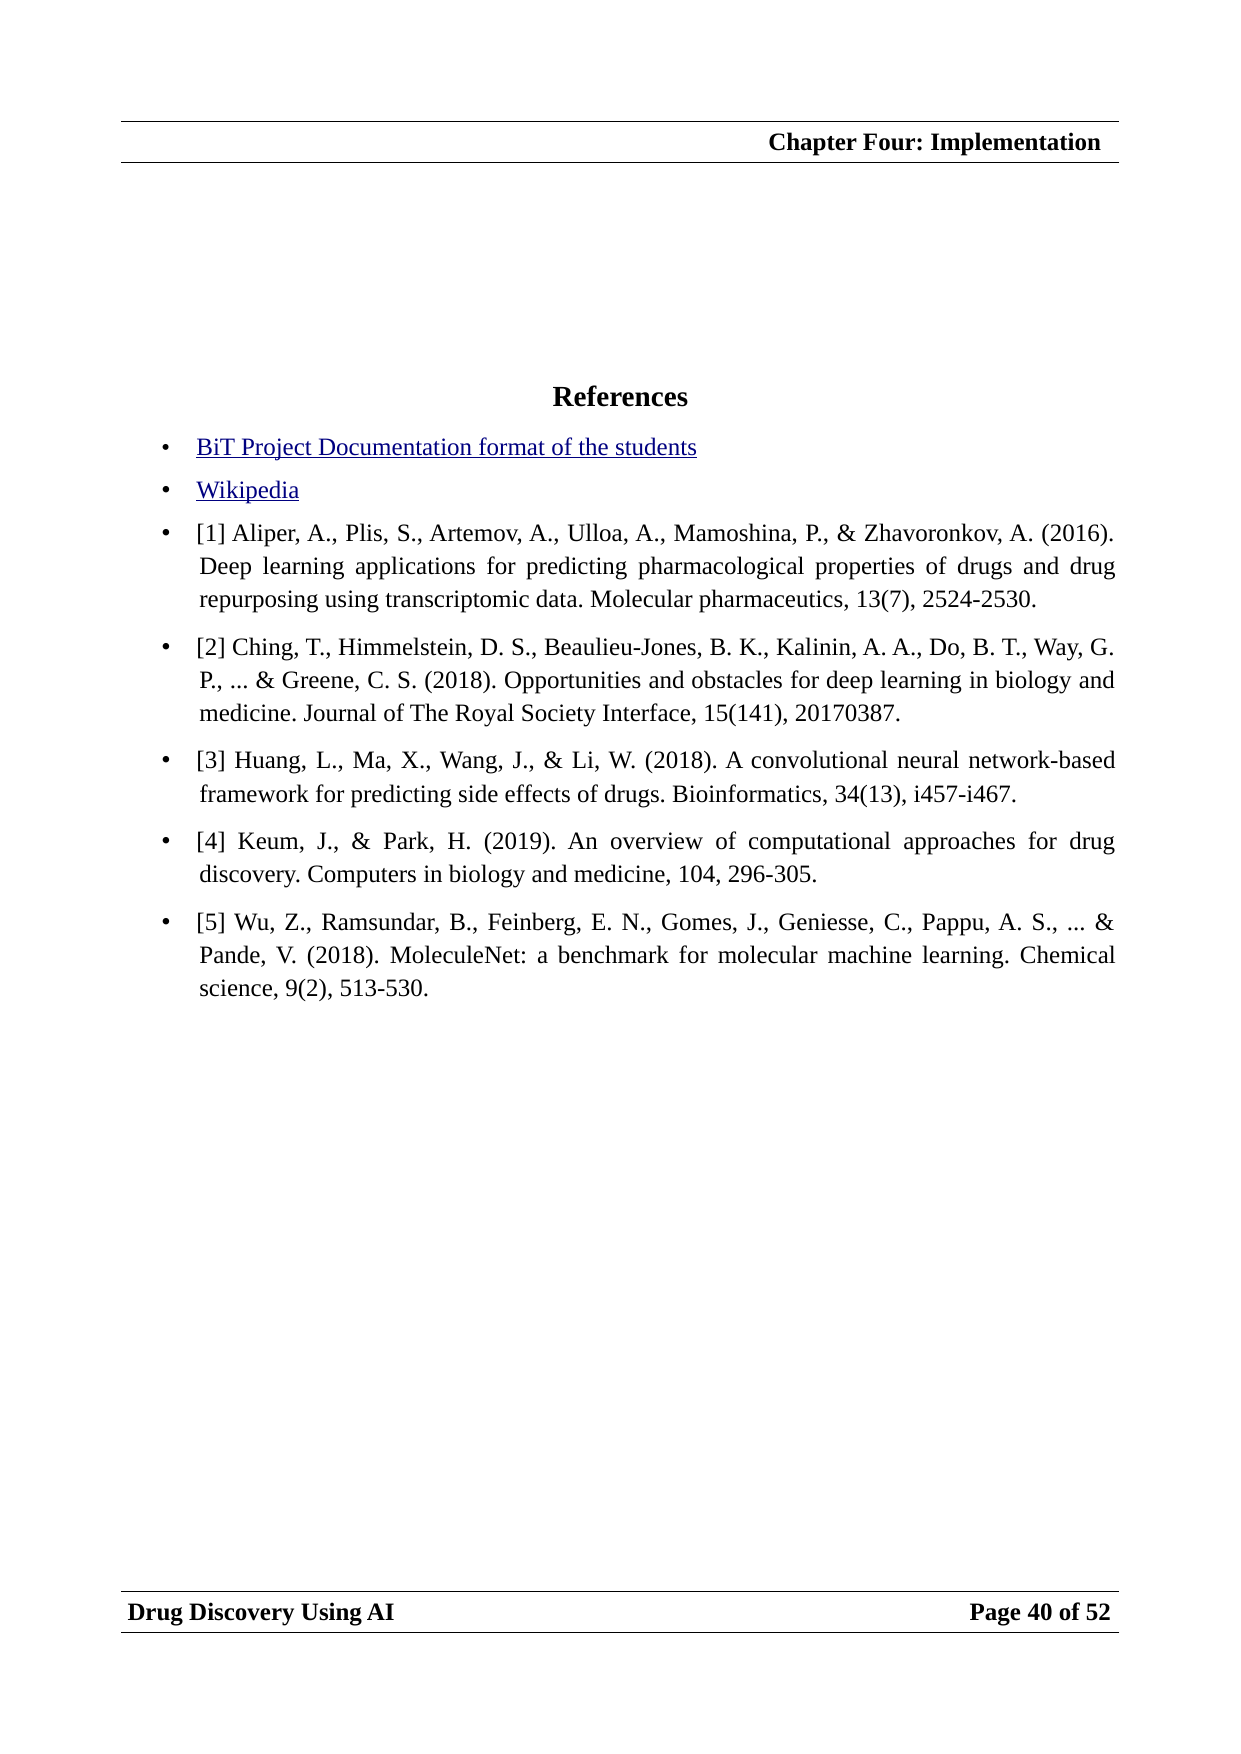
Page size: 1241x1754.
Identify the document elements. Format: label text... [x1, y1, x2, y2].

list [5] Wu, Z., Ramsundar, B., Feinberg, E. N., Gomes, J., Geniesse, C., Pappu, A. S., ... & Pande, V. (2018). MoleculeNet: a benchmark for molecular machine learning. Chemical science, 9(2), 513-530. [159, 904, 1119, 1005]
list [1] Aliper, A., Plis, S., Artemov, A., Ulloa, A., Mamoshina, P., & Zhavoronkov, A. (2016). Deep learning applications for predicting pharmacological properties of drugs and drug repurposing using transcriptomic data. Molecular pharmaceutics, 13(7), 2524-2530. [159, 515, 1119, 613]
list BiT Project Documentation format of the students [159, 429, 1119, 460]
list [2] Ching, T., Himmelstein, D. S., Beaulieu-Jones, B. K., Kalinin, A. A., Do, B. T., Way, G. P., ... & Greene, C. S. (2018). Opportunities and obstacles for deep learning in biology and medicine. Journal of The Royal Society Interface, 15(141), 20170387. [159, 629, 1119, 727]
subtitle References [121, 377, 1119, 416]
list Wikipedia [159, 472, 1119, 504]
list [3] Huang, L., Ma, X., Wang, J., & Li, W. (2018). A convolutional neural network-based framework for predicting side effects of drugs. Bioinformatics, 34(13), i457-i467. [159, 743, 1119, 807]
list [4] Keum, J., & Park, H. (2019). An overview of computational approaches for drug discovery. Computers in biology and medicine, 104, 296-305. [159, 823, 1119, 888]
